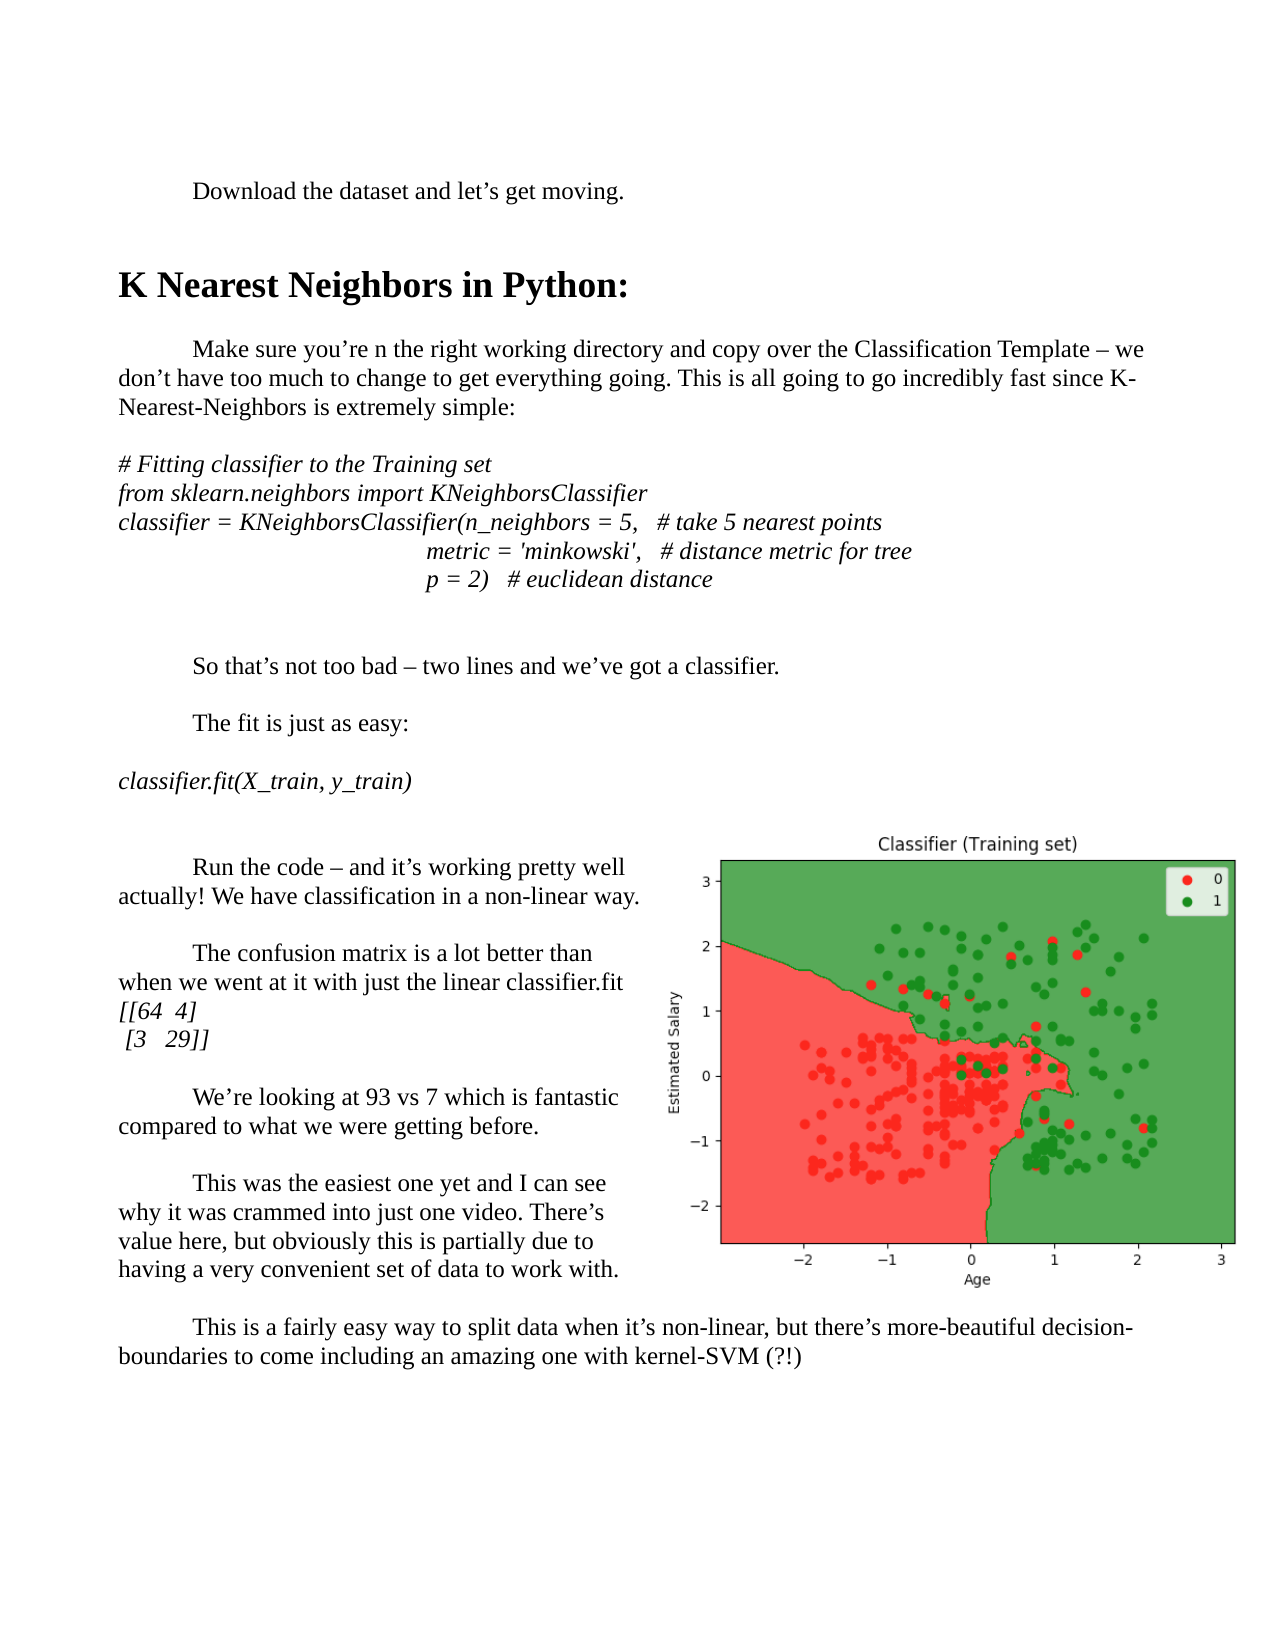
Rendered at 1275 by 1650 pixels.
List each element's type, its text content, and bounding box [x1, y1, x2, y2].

text The fit is just as easy: [118, 708, 1157, 737]
text metric = 'minkowski', # distance metric for tree [118, 536, 1157, 564]
text So that’s not too bad – two lines and we’ve got a classifier. [118, 651, 1157, 679]
text [[64 4] [118, 996, 651, 1024]
text Download the dataset and let’s get moving. [118, 176, 1157, 205]
text p = 2) # euclidean distance [118, 564, 1157, 593]
text classifier = KNeighborsClassifier(n_neighbors = 5, # take 5 nearest points [118, 507, 1157, 536]
text We’re looking at 93 vs 7 which is fantastic compared to what we were getting before. [118, 1082, 651, 1139]
text K Nearest Neighbors in Python: [118, 263, 1157, 306]
text [3 29]] [118, 1024, 651, 1053]
text # Fitting classifier to the Training set [118, 449, 1157, 478]
text The confusion matrix is a lot better than when we went at it with just the linear classifier.fit [118, 938, 651, 996]
text This was the easiest one yet and I can see why it was crammed into just one video. There’s value here, but obviously this is partially due to having a very convenient set of data to work with. [118, 1168, 651, 1283]
picture [651, 834, 1248, 1295]
text classifier.fit(X_train, y_train) [118, 766, 1157, 794]
text Run the code – and it’s working pretty well actually! We have classification in a non-linear way. [118, 852, 651, 909]
text Make sure you’re n the right working directory and copy over the Classification Template – we don’t have too much to change to get everything going. This is all going to go incredibly fast since K-Nearest-Neighbors is extremely simple: [118, 334, 1157, 421]
text This is a fairly easy way to split data when it’s non-linear, but there’s more-beautiful decision-boundaries to come including an amazing one with kernel-SVM (?!) [118, 1312, 1157, 1369]
text from sklearn.neighbors import KNeighborsClassifier [118, 478, 1157, 507]
